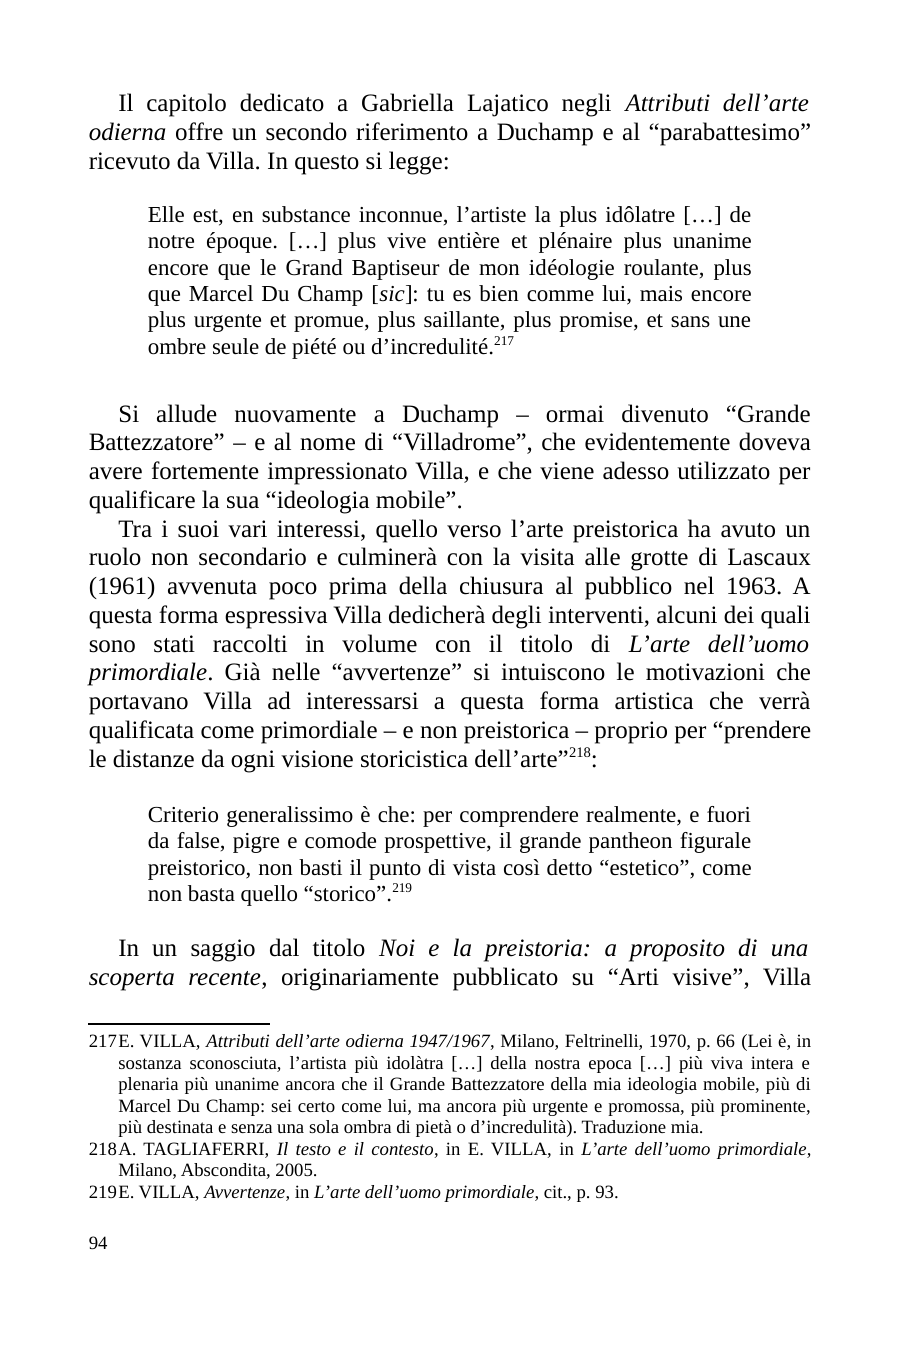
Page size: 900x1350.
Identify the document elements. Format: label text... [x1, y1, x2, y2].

text Il capitolo dedicato a Gabriella Lajatico negli Attributi dell’arte odierna offre un secondo riferimento a Duchamp e al “parabattesimo” ricevuto da Villa. In questo si legge: [88, 88, 811, 175]
text Elle est, en substance inconnue, l’artiste la plus idôlatre […] de notre époque. […] plus vive entière et plénaire plus unanime encore que le Grand Baptiseur de mon idéologie roulante, plus que Marcel Du Champ [sic]: tu es bien comme lui, mais encore plus urgente et promue, plus saillante, plus promise, et sans une ombre seule de piété ou d’incredulité. [148, 201, 752, 359]
text In un saggio dal titolo Noi e la preistoria: a proposito di una scoperta recente, originariamente pubblicato su “Arti visive”, Villa [88, 933, 811, 991]
text Tra i suoi vari interessi, quello verso l’arte preistorica ha avuto un ruolo non secondario e culminerà con la visita alle grotte di Lascaux (1961) avvenuta poco prima della chiusura al pubblico nel 1963. A questa forma espressiva Villa dedicherà degli interventi, alcuni dei quali sono stati raccolti in volume con il titolo di L’arte dell’uomo primordiale. Già nelle “avvertenze” si intuiscono le motivazioni che portavano Villa ad interessarsi a questa forma artistica che verrà qualificata come primordiale – e non preistorica – proprio per “prendere le distanze da ogni visione storicistica dell’arte”: [88, 514, 811, 772]
text E. VILLA, Attributi dell’arte odierna 1947/1967, Milano, Feltrinelli, 1970, p. 66 (Lei è, in sostanza sconosciuta, l’artista più idolàtra […] della nostra epoca […] più viva intera e plenaria più unanime ancora che il Grande Battezzatore della mia ideologia mobile, più di Marcel Du Champ: sei certo come lui, ma ancora più urgente e promossa, più prominente, più destinata e senza una sola ombra di pietà o d’incredulità). Traduzione mia. [88, 1030, 811, 1138]
text Criterio generalissimo è che: per comprendere realmente, e fuori da false, pigre e comode prospettive, il grande pantheon figurale preistorico, non basti il punto di vista così detto “estetico”, come non basta quello “storico”. [148, 801, 752, 907]
text A. TAGLIAFERRI, Il testo e il contesto, in E. VILLA, in L’arte dell’uomo primordiale, Milano, Abscondita, 2005. [88, 1138, 811, 1181]
text E. VILLA, Avvertenze, in L’arte dell’uomo primordiale, cit., p. 93. [88, 1181, 811, 1202]
text Si allude nuovamente a Duchamp – ormai divenuto “Grande Battezzatore” – e al nome di “Villadrome”, che evidentemente doveva avere fortemente impressionato Villa, e che viene adesso utilizzato per qualificare la sua “ideologia mobile”. [88, 399, 811, 514]
